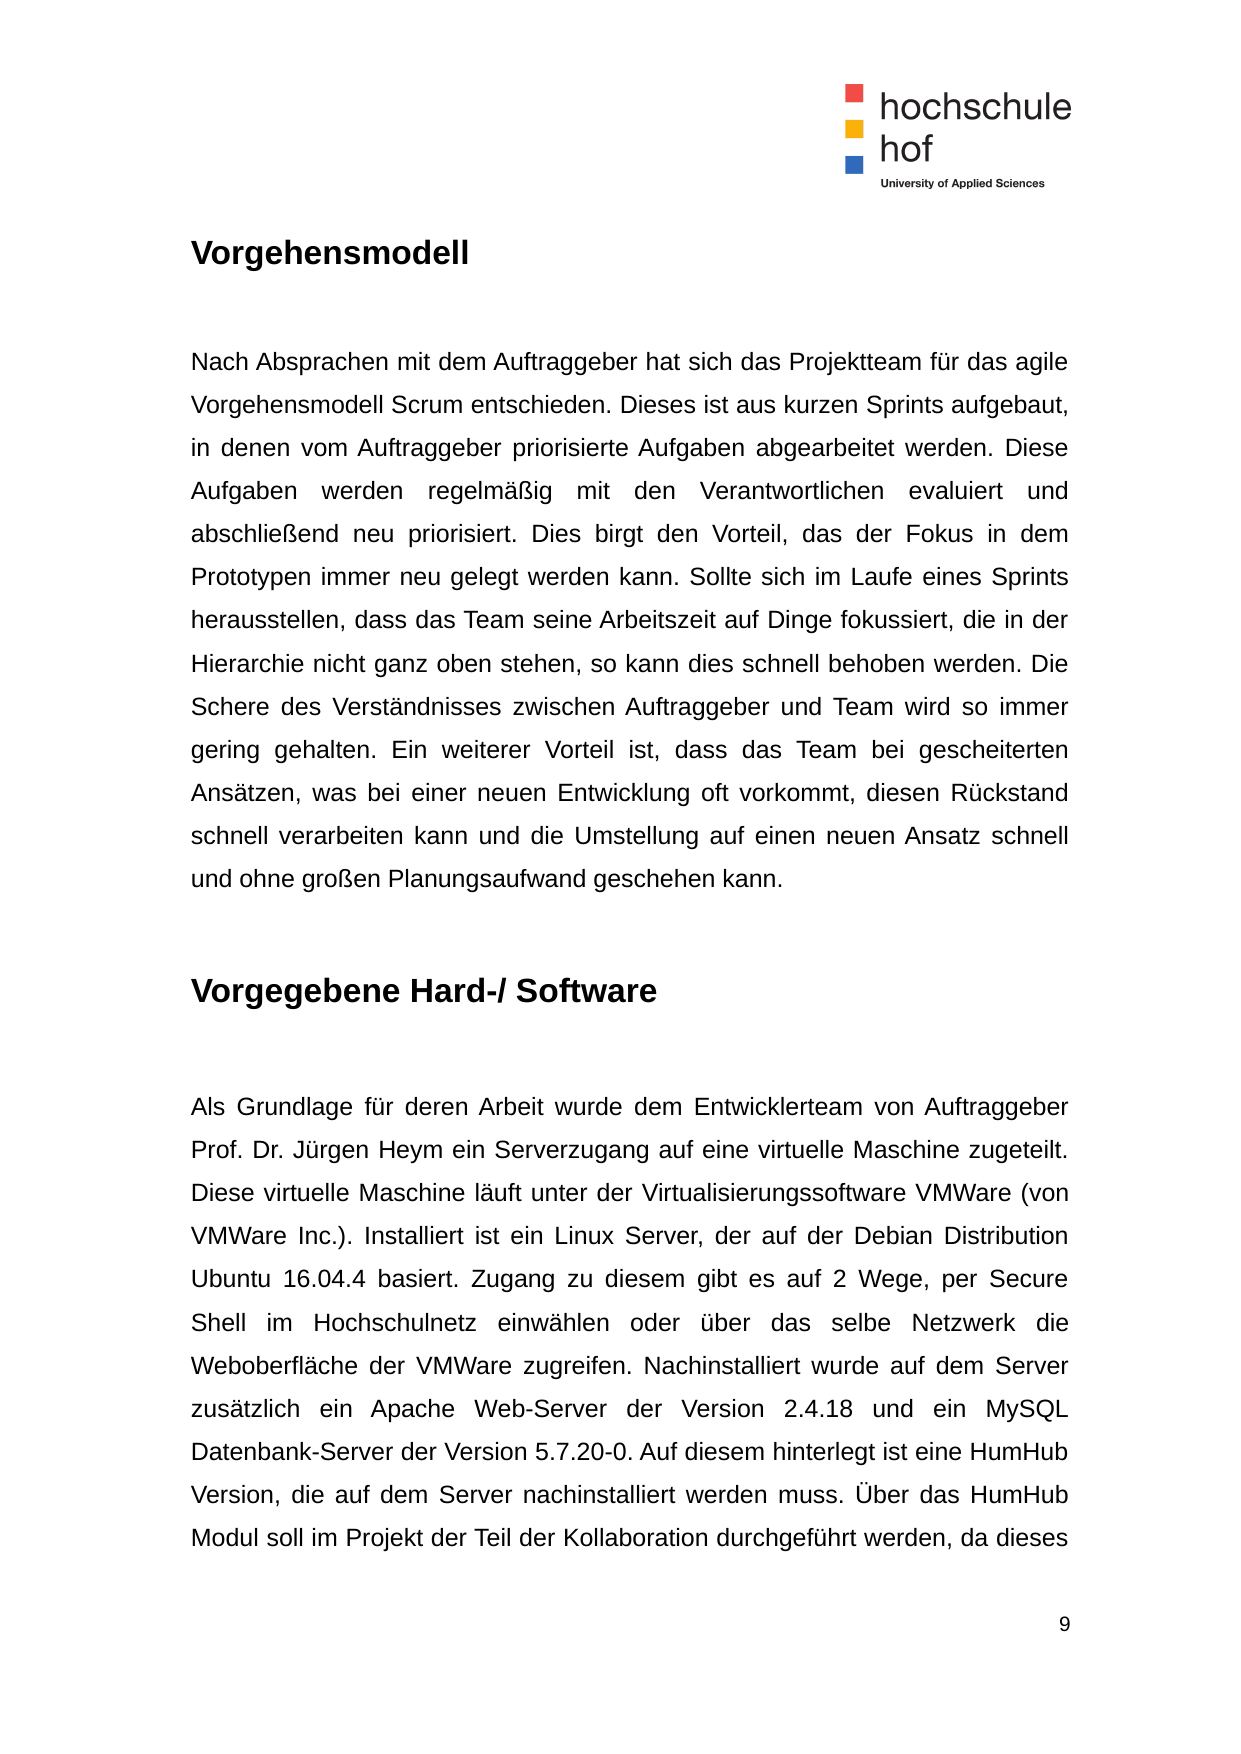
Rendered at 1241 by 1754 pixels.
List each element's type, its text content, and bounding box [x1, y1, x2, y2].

subtitle Vorgehensmodell [191, 233, 1070, 272]
text Als Grundlage für deren Arbeit wurde dem Entwicklerteam von Auftraggeber Prof. Dr. Jürgen Heym ein Serverzugang auf eine virtuelle Maschine zugeteilt. Diese virtuelle Maschine läuft unter der Virtualisierungssoftware VMWare (von VMWare Inc.). Installiert ist ein Linux Server, der auf der Debian Distribution Ubuntu 16.04.4 basiert. Zugang zu diesem gibt es auf 2 Wege, per Secure Shell im Hochschulnetz einwählen oder über das selbe Netzwerk die Weboberfläche der VMWare zugreifen. Nachinstalliert wurde auf dem Server zusätzlich ein Apache Web-Server der Version 2.4.18 und ein MySQL Datenbank-Server der Version 5.7.20-0. Auf diesem hinterlegt ist eine HumHub Version, die auf dem Server nachinstalliert werden muss. Über das HumHub Modul soll im Projekt der Teil der Kollaboration durchgeführt werden, da dieses [191, 1092, 1070, 1552]
picture [845, 84, 1071, 189]
text Nach Absprachen mit dem Auftraggeber hat sich das Projektteam für das agile Vorgehensmodell Scrum entschieden. Dieses ist aus kurzen Sprints aufgebaut, in denen vom Auftraggeber priorisierte Aufgaben abgearbeitet werden. Diese Aufgaben werden regelmäßig mit den Verantwortlichen evaluiert und abschließend neu priorisiert. Dies birgt den Vorteil, das der Fokus in dem Prototypen immer neu gelegt werden kann. Sollte sich im Laufe eines Sprints herausstellen, dass das Team seine Arbeitszeit auf Dinge fokussiert, die in der Hierarchie nicht ganz oben stehen, so kann dies schnell behoben werden. Die Schere des Verständnisses zwischen Auftraggeber und Team wird so immer gering gehalten. Ein weiterer Vorteil ist, dass das Team bei gescheiterten Ansätzen, was bei einer neuen Entwicklung oft vorkommt, diesen Rückstand schnell verarbeiten kann und die Umstellung auf einen neuen Ansatz schnell und ohne großen Planungsaufwand geschehen kann. [191, 347, 1070, 893]
subtitle Vorgegebene Hard-/ Software [191, 971, 1070, 1010]
